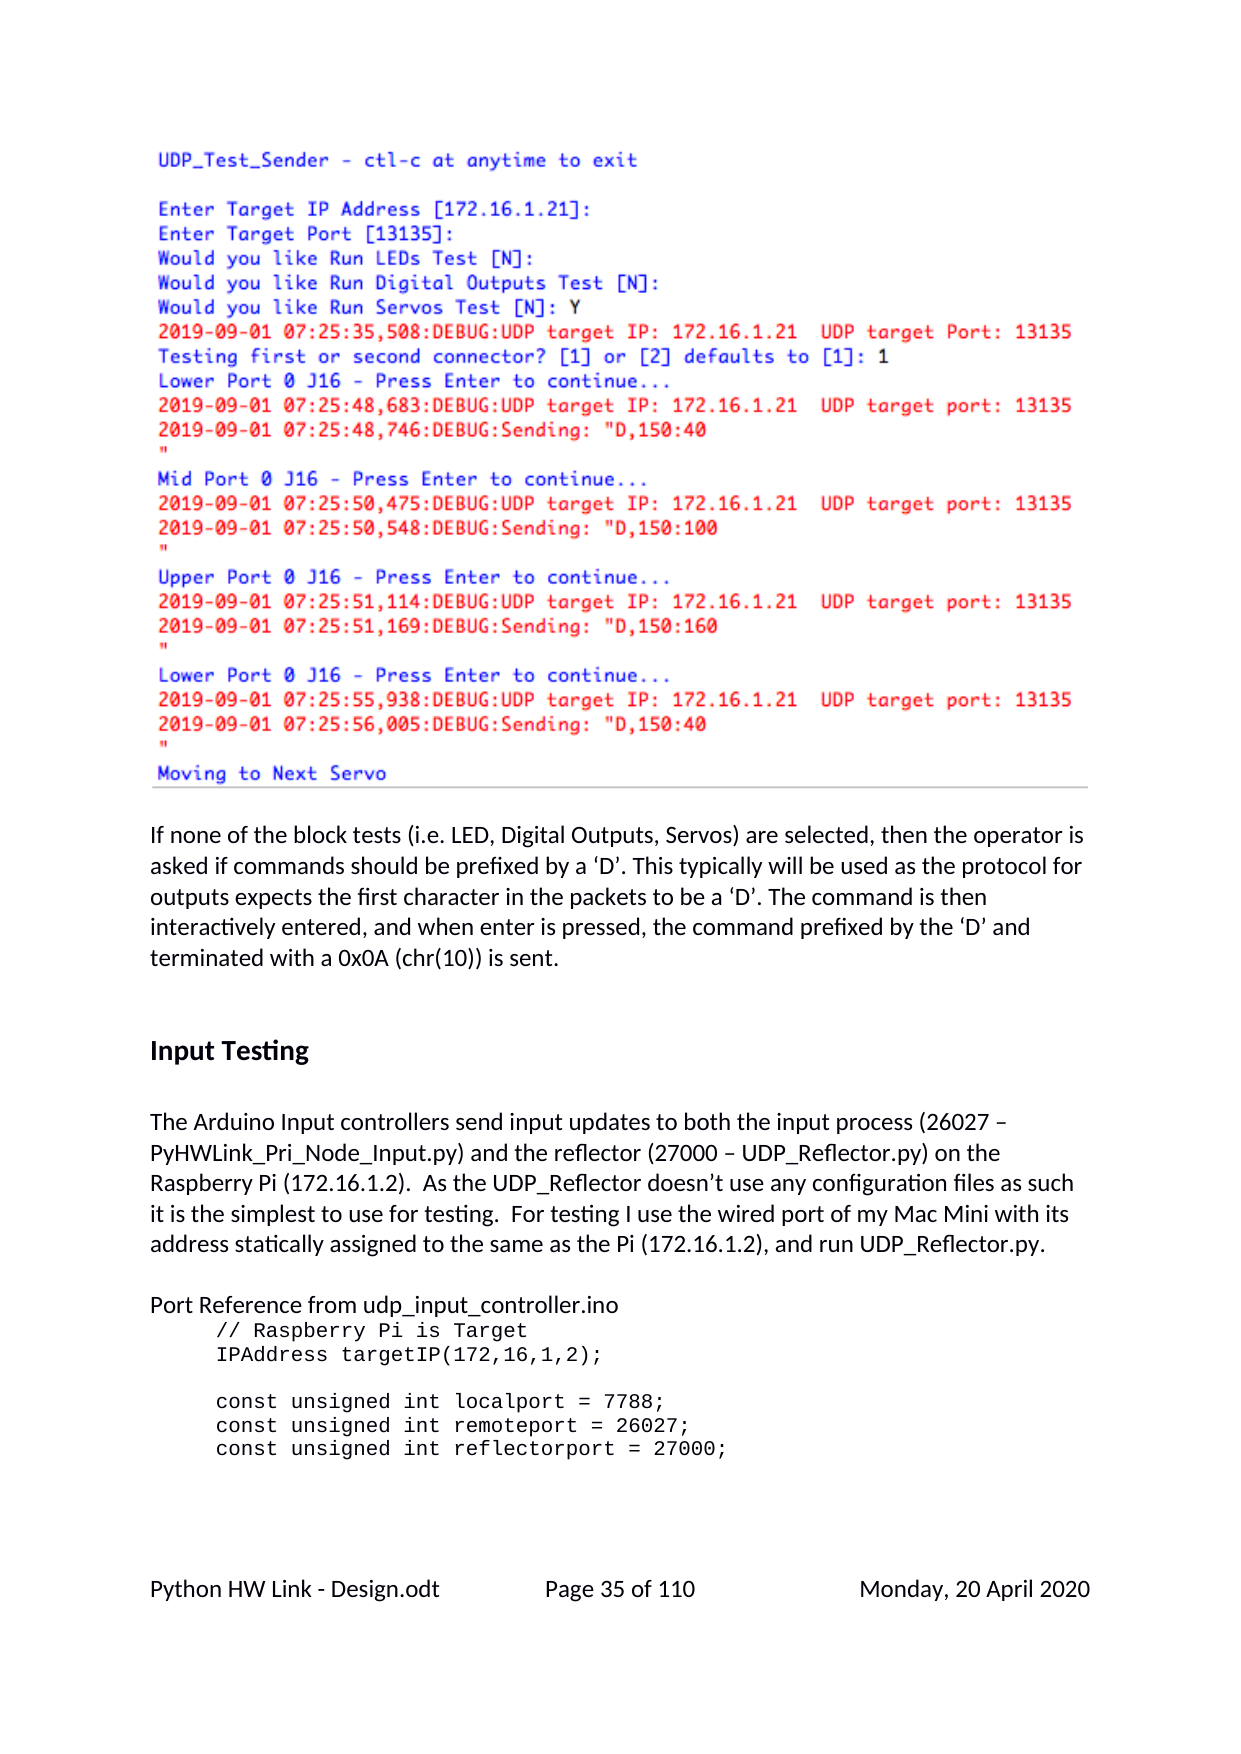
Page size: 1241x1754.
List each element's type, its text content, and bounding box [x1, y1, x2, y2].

text const unsigned int reflectorport = 27000; [216, 1438, 1090, 1462]
text Port Reference from udp_input_controller.ino [150, 1289, 1090, 1320]
subtitle Input Testing [150, 1032, 1090, 1068]
text If none of the block tests (i.e. LED, Digital Outputs, Servos) are selected, then the operator is asked if commands should be prefixed by a ‘D’. This typically will be used as the protocol for outputs expects the first character in the packets to be a ‘D’. The command is then interactively entered, and when enter is pressed, the command prefixed by the ‘D’ and terminated with a 0x0A (chr(10)) is sent. [150, 820, 1090, 972]
text const unsigned int remoteport = 26027; [216, 1415, 1090, 1438]
text The Arduino Input controllers send input updates to both the input process (26027 – PyHWLink_Pri_Node_Input.py) and the reflector (27000 – UDP_Reflector.py) on the Raspberry Pi (172.16.1.2). As the UDP_Reflector doesn’t use any configuration files as such it is the simplest to use for testing. For testing I use the wired port of my Mac Mini with its address statically assigned to the same as the Pi (172.16.1.2), and run UDP_Reflector.py. [150, 1106, 1090, 1259]
text IPAddress targetIP(172,16,1,2); [216, 1344, 1090, 1367]
picture [152, 150, 1088, 790]
text const unsigned int localport = 7788; [216, 1391, 1090, 1415]
text // Raspberry Pi is Target [216, 1320, 1090, 1344]
